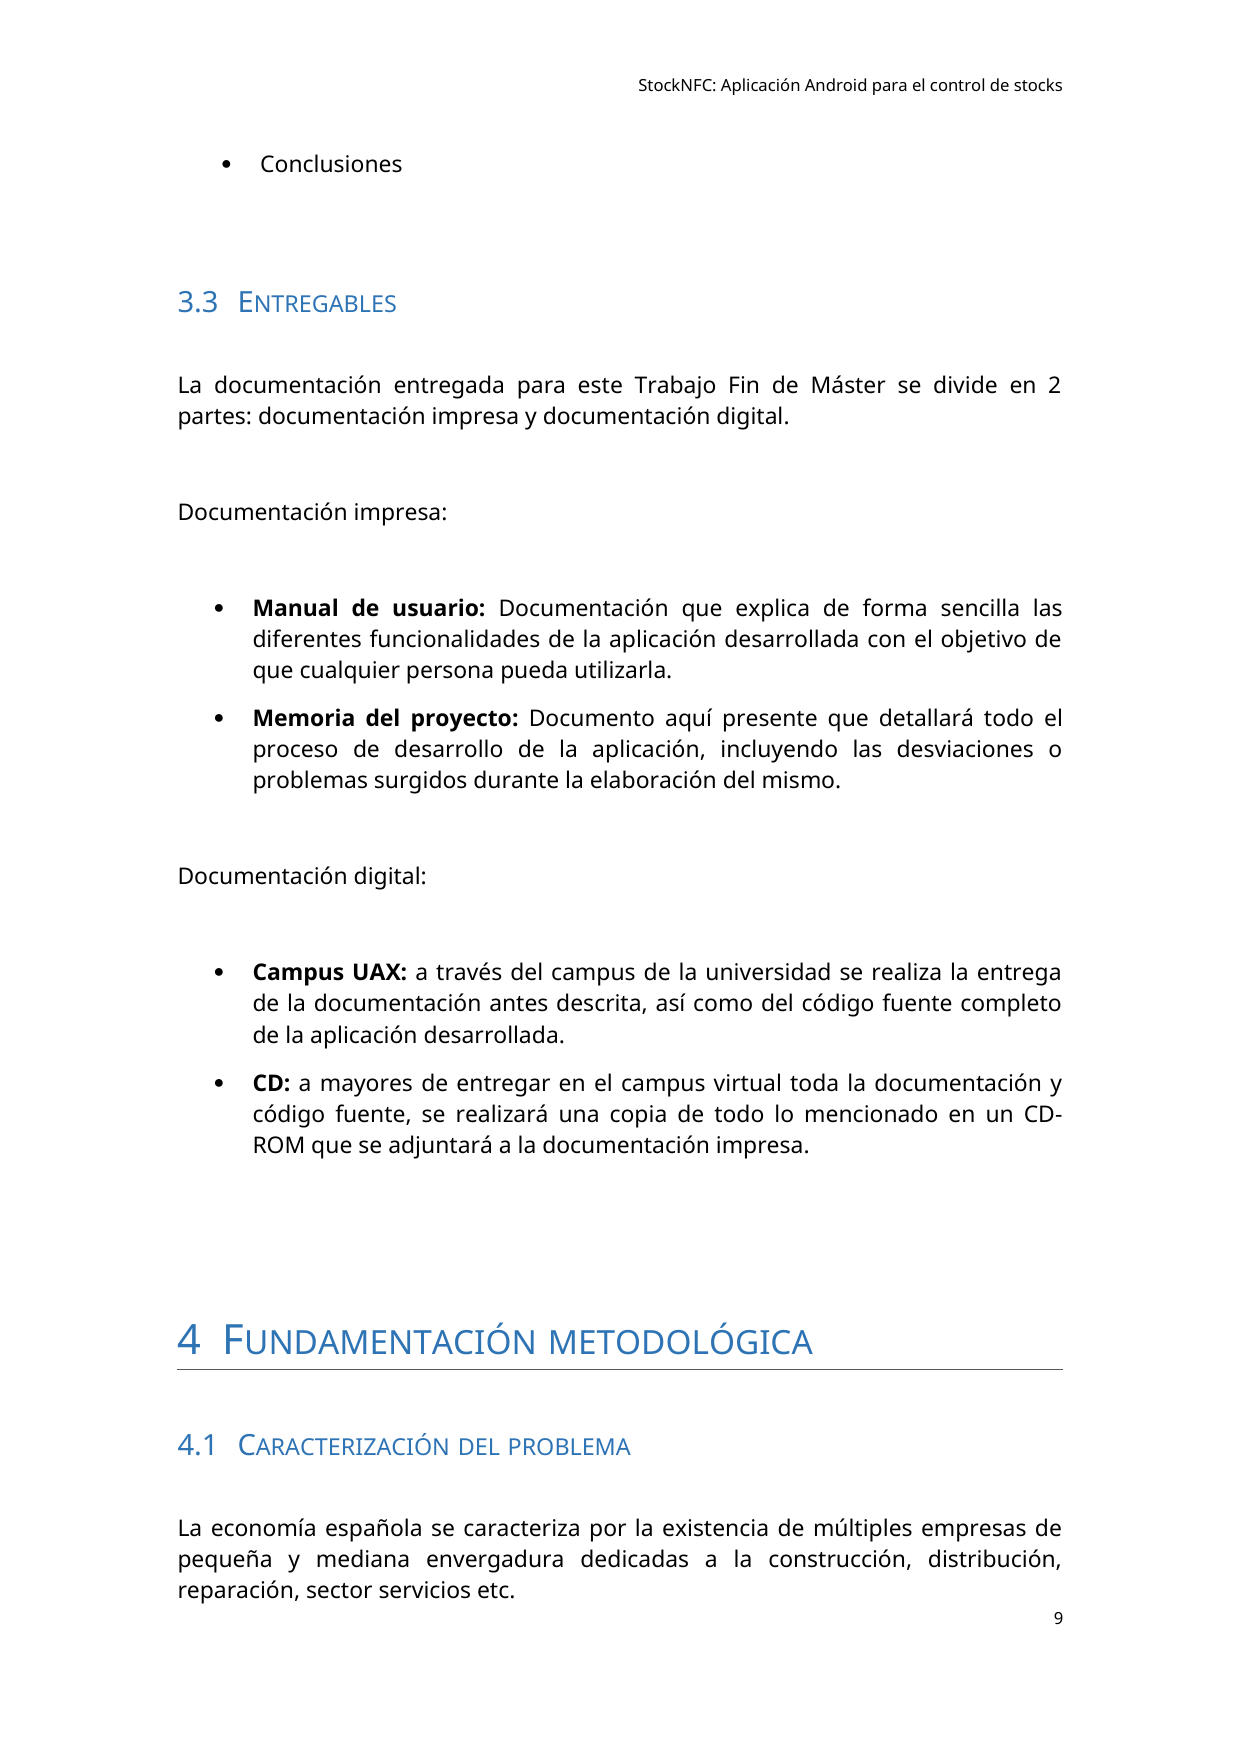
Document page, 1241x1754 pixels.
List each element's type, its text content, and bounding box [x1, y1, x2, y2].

list Conclusiones [222, 148, 1063, 179]
subtitle Entregables [177, 281, 1063, 321]
subtitle Fundamentación metodológica [177, 1310, 1063, 1369]
subtitle Caracterización del problema [177, 1424, 1063, 1464]
text Documentación impresa: [177, 496, 1063, 527]
list Campus UAX: a través del campus de la universidad se realiza la entrega de la documentación antes descrita, así como del código fuente completo de la aplicación desarrollada. [215, 956, 1063, 1050]
text La documentación entregada para este Trabajo Fin de Máster se divide en 2 partes: documentación impresa y documentación digital. [177, 368, 1063, 431]
text La economía española se caracteriza por la existencia de múltiples empresas de pequeña y mediana envergadura dedicadas a la construcción, distribución, reparación, sector servicios etc. [177, 1512, 1063, 1606]
list Memoria del proyecto: Documento aquí presente que detallará todo el proceso de desarrollo de la aplicación, incluyendo las desviaciones o problemas surgidos durante la elaboración del mismo. [215, 702, 1063, 796]
list Manual de usuario: Documentación que explica de forma sencilla las diferentes funcionalidades de la aplicación desarrollada con el objetivo de que cualquier persona pueda utilizarla. [215, 591, 1063, 685]
text Documentación digital: [177, 860, 1063, 891]
list CD: a mayores de entregar en el campus virtual toda la documentación y código fuente, se realizará una copia de todo lo mencionado en un CD-ROM que se adjuntará a la documentación impresa. [215, 1066, 1063, 1160]
